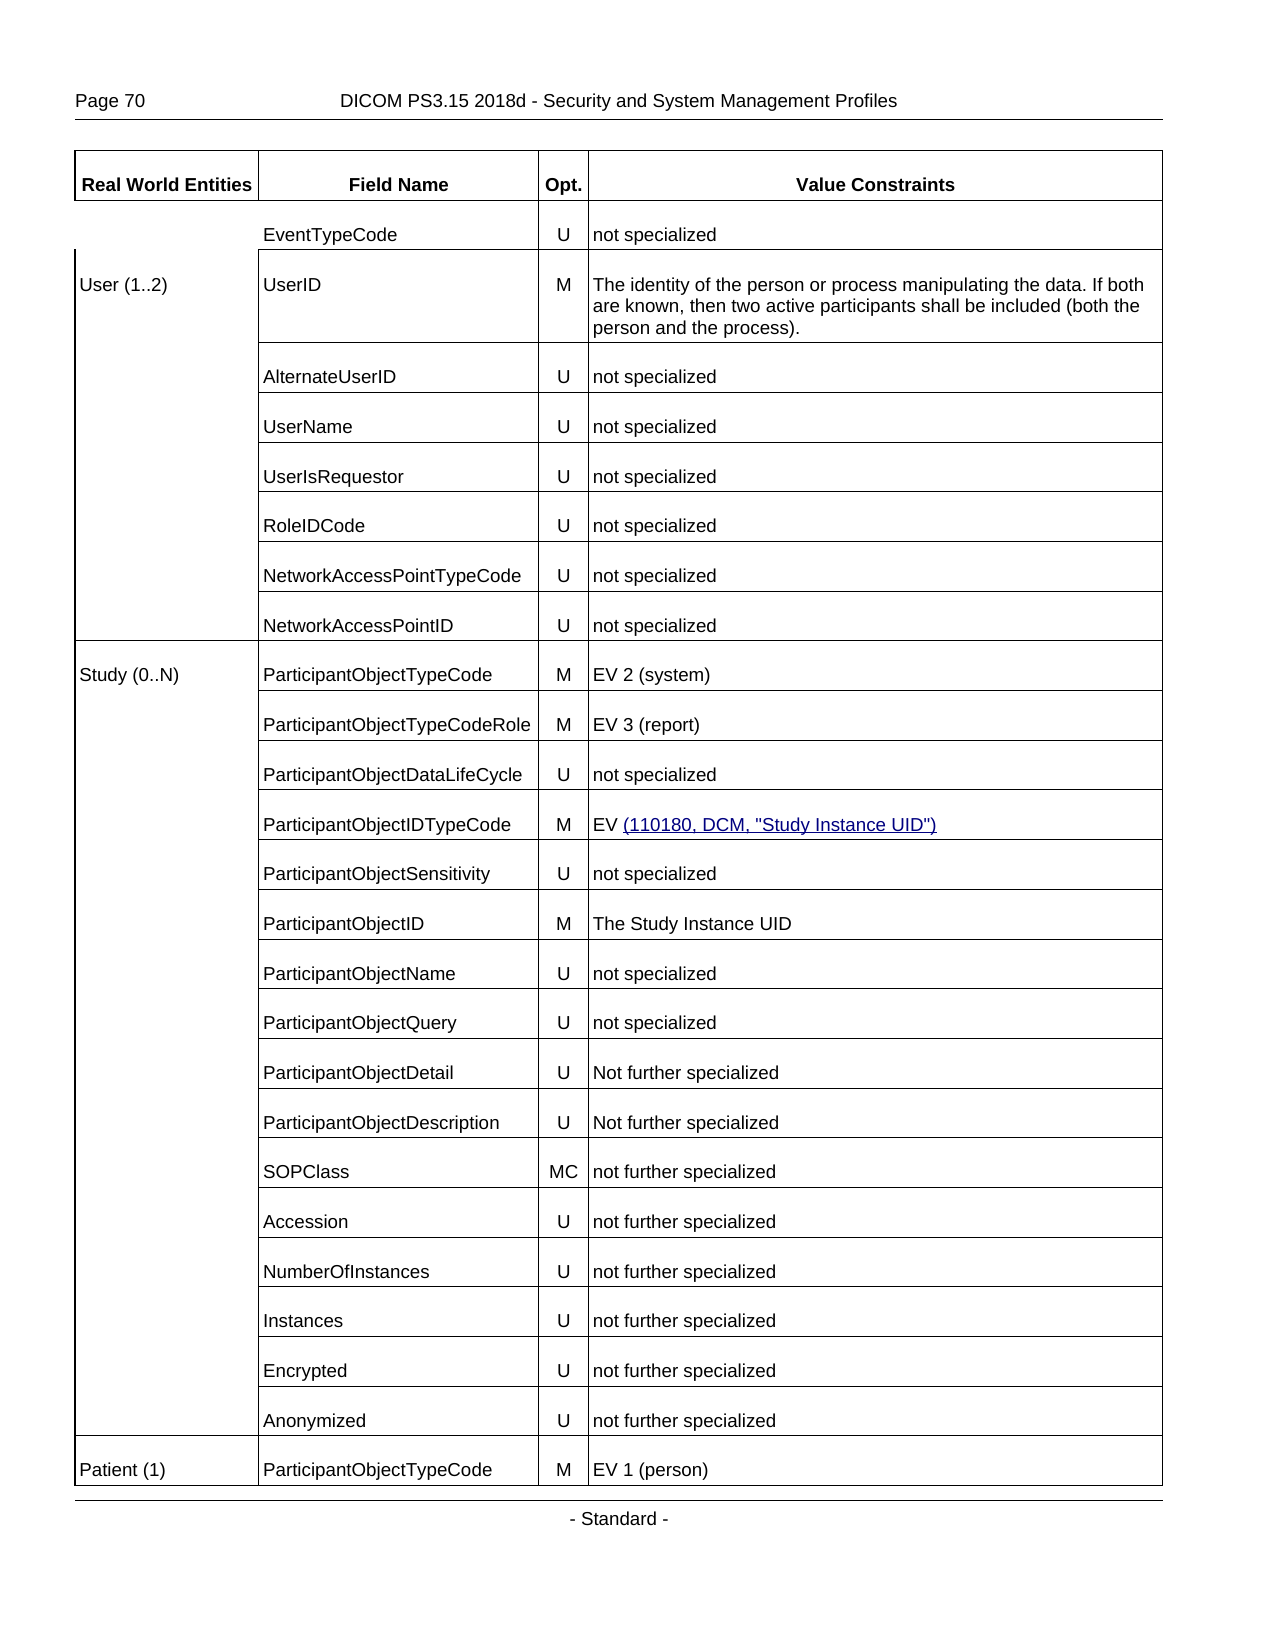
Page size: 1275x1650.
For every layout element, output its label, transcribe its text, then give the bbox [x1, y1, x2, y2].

table_cell UserIsRequestor [259, 443, 538, 491]
table_cell not further specialized [589, 1287, 1162, 1336]
table_cell not specialized [589, 989, 1162, 1038]
table_cell ParticipantObjectTypeCodeRole [259, 691, 538, 740]
table_cell M [539, 250, 588, 342]
table_cell U [539, 1089, 588, 1137]
table_cell M [539, 890, 588, 938]
table_cell ParticipantObjectDetail [259, 1039, 538, 1087]
table_cell ParticipantObjectID [259, 890, 538, 938]
table_cell SOPClass [259, 1138, 538, 1187]
table_cell U [539, 542, 588, 591]
table_cell Study (0..N) [76, 641, 258, 1435]
table_cell EV 2 (system) [589, 641, 1162, 690]
table_cell M [539, 790, 588, 839]
table_cell EV 3 (report) [589, 691, 1162, 740]
table_cell Accession [259, 1188, 538, 1237]
table_cell ParticipantObjectQuery [259, 989, 538, 1038]
table_cell not specialized [589, 940, 1162, 988]
table_cell ParticipantObjectTypeCode [259, 641, 538, 690]
table_cell U [539, 443, 588, 491]
table_cell not further specialized [589, 1337, 1162, 1386]
table_cell U [539, 840, 588, 889]
table_cell not further specialized [589, 1387, 1162, 1435]
table_cell UserName [259, 393, 538, 442]
table_cell Encrypted [259, 1337, 538, 1386]
table_cell U [539, 492, 588, 541]
table_cell The identity of the person or process manipulating the data. If both are known, then two active participants shall be included (both the person and the process). [589, 250, 1162, 342]
table_header Opt. [539, 151, 588, 200]
table_cell U [539, 393, 588, 442]
table_cell U [539, 592, 588, 640]
table_cell EV 1 (person) [589, 1436, 1162, 1485]
table_cell U [539, 741, 588, 789]
table_cell not specialized [589, 343, 1162, 392]
table_cell U [539, 1188, 588, 1237]
table_cell Anonymized [259, 1387, 538, 1435]
table_cell not further specialized [589, 1138, 1162, 1187]
table_cell not specialized [589, 542, 1162, 591]
table_cell EventTypeCode [259, 201, 538, 249]
table_cell not specialized [589, 201, 1162, 249]
table_cell Patient (1) [76, 1436, 258, 1485]
table_header Real World Entities [76, 151, 258, 200]
table_cell EV (110180, DCM, "Study Instance UID") [589, 790, 1162, 839]
table_cell NumberOfInstances [259, 1238, 538, 1286]
table_header Field Name [259, 151, 538, 200]
table_cell not specialized [589, 592, 1162, 640]
table_cell ParticipantObjectDataLifeCycle [259, 741, 538, 789]
table_cell M [539, 641, 588, 690]
table_cell RoleIDCode [259, 492, 538, 541]
table_cell ParticipantObjectIDTypeCode [259, 790, 538, 839]
table_cell not specialized [589, 443, 1162, 491]
table_header Value Constraints [589, 151, 1162, 200]
table_cell ParticipantObjectName [259, 940, 538, 988]
table_cell UserID [259, 250, 538, 342]
table_cell U [539, 1337, 588, 1386]
table_cell not specialized [589, 393, 1162, 442]
table_cell not specialized [589, 492, 1162, 541]
table_cell U [539, 201, 588, 249]
table_cell U [539, 1387, 588, 1435]
table_cell MC [539, 1138, 588, 1187]
table_cell ParticipantObjectTypeCode [259, 1436, 538, 1485]
table_cell not further specialized [589, 1188, 1162, 1237]
table_cell U [539, 989, 588, 1038]
table_cell not specialized [589, 741, 1162, 789]
table_cell The Study Instance UID [589, 890, 1162, 938]
table_cell U [539, 1287, 588, 1336]
table_cell M [539, 691, 588, 740]
table_cell not further specialized [589, 1238, 1162, 1286]
table_cell U [539, 343, 588, 392]
table_cell Not further specialized [589, 1089, 1162, 1137]
table_cell not specialized [589, 840, 1162, 889]
table_cell NetworkAccessPointID [259, 592, 538, 640]
table_cell M [539, 1436, 588, 1485]
table_cell ParticipantObjectDescription [259, 1089, 538, 1137]
table_cell U [539, 1039, 588, 1087]
table_cell U [539, 1238, 588, 1286]
table_cell Not further specialized [589, 1039, 1162, 1087]
table_cell NetworkAccessPointTypeCode [259, 542, 538, 591]
table_cell User (1..2) [76, 249, 258, 640]
table_cell Instances [259, 1287, 538, 1336]
table_cell AlternateUserID [259, 343, 538, 392]
table_cell ParticipantObjectSensitivity [259, 840, 538, 889]
table_cell U [539, 940, 588, 988]
